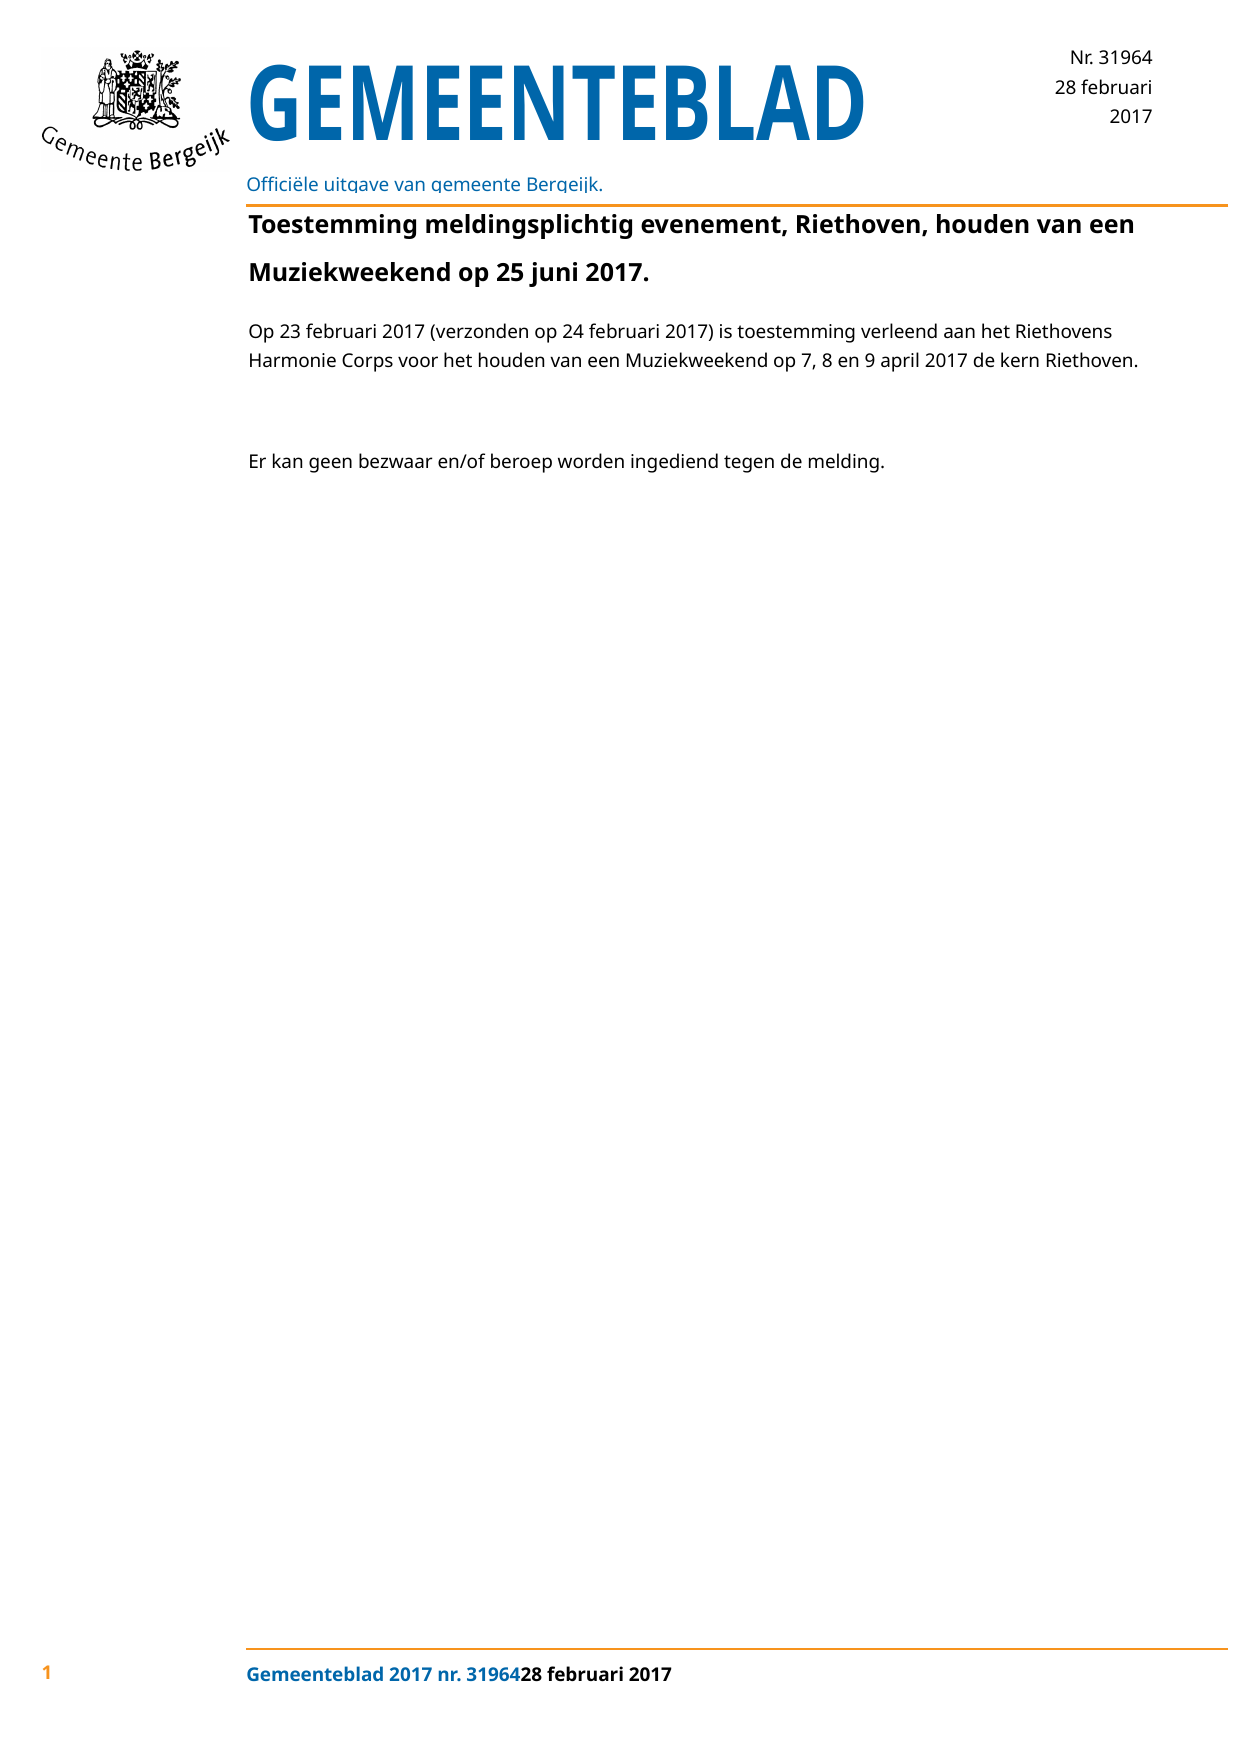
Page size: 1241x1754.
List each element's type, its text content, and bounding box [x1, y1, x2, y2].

text Toestemming meldingsplichtig evenement, Riethoven, houden van een Muziekweekend op 25 juni 2017. [248, 207, 1152, 288]
picture [41, 47, 231, 172]
text Op 23 februari 2017 (verzonden op 24 februari 2017) is toestemming verleend aan het Riethovens Harmonie Corps voor het houden van een Muziekweekend op 7, 8 en 9 april 2017 de kern Riethoven. [248, 318, 1152, 373]
text Er kan geen bezwaar en/of beroep worden ingediend tegen de melding. [248, 448, 1152, 474]
